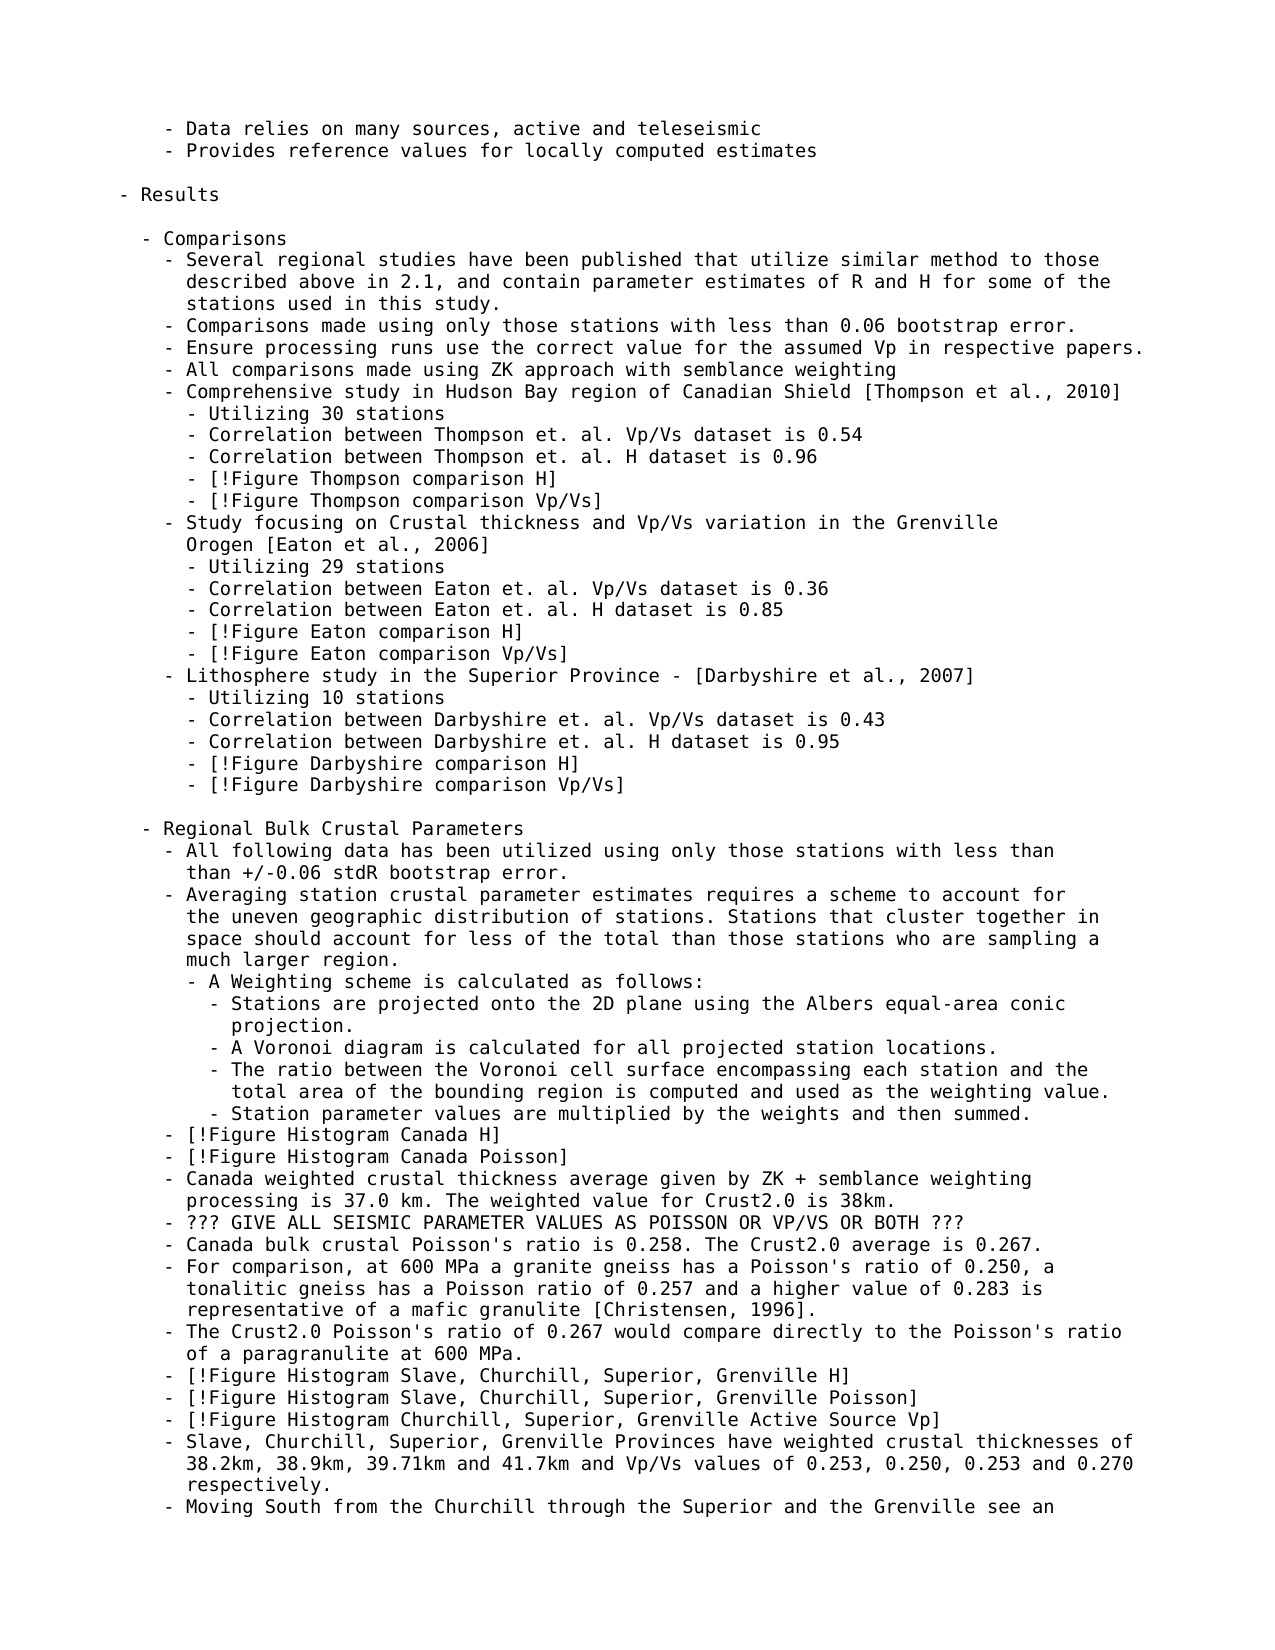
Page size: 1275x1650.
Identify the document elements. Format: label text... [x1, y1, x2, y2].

text - Correlation between Darbyshire et. al. H dataset is 0.95 [118, 731, 1157, 752]
text - Slave, Churchill, Superior, Grenville Provinces have weighted crustal thicknesses of [118, 1431, 1157, 1452]
text - Several regional studies have been published that utilize similar method to those [118, 249, 1157, 271]
text space should account for less of the total than those stations who are sampling a [118, 927, 1157, 949]
text - All comparisons made using ZK approach with semblance weighting [118, 359, 1157, 381]
text - A Weighting scheme is calculated as follows: [118, 971, 1157, 993]
text - Stations are projected onto the 2D plane using the Albers equal-area conic [118, 993, 1157, 1015]
text - [!Figure Darbyshire comparison Vp/Vs] [118, 774, 1157, 796]
text - [!Figure Histogram Churchill, Superior, Grenville Active Source Vp] [118, 1409, 1157, 1431]
text stations used in this study. [118, 293, 1157, 315]
text - [!Figure Histogram Slave, Churchill, Superior, Grenville H] [118, 1365, 1157, 1387]
text - [!Figure Thompson comparison H] [118, 468, 1157, 490]
text - [!Figure Histogram Slave, Churchill, Superior, Grenville Poisson] [118, 1387, 1157, 1409]
text total area of the bounding region is computed and used as the weighting value. [118, 1081, 1157, 1102]
text - [!Figure Eaton comparison H] [118, 621, 1157, 643]
text - [!Figure Eaton comparison Vp/Vs] [118, 643, 1157, 665]
text much larger region. [118, 949, 1157, 971]
text - Results [118, 184, 1157, 206]
text than +/-0.06 stdR bootstrap error. [118, 862, 1157, 884]
text - The ratio between the Voronoi cell surface encompassing each station and the [118, 1059, 1157, 1081]
text - Provides reference values for locally computed estimates [118, 140, 1157, 162]
text representative of a mafic granulite [Christensen, 1996]. [118, 1299, 1157, 1321]
text - All following data has been utilized using only those stations with less than [118, 840, 1157, 862]
text - Correlation between Eaton et. al. H dataset is 0.85 [118, 599, 1157, 621]
text - Canada weighted crustal thickness average given by ZK + semblance weighting [118, 1168, 1157, 1190]
text - Utilizing 29 stations [118, 556, 1157, 577]
text - Moving South from the Churchill through the Superior and the Grenville see an [118, 1496, 1157, 1518]
text - ??? GIVE ALL SEISMIC PARAMETER VALUES AS POISSON OR VP/VS OR BOTH ??? [118, 1212, 1157, 1234]
text - Correlation between Thompson et. al. Vp/Vs dataset is 0.54 [118, 424, 1157, 446]
text - Utilizing 30 stations [118, 402, 1157, 424]
text - Averaging station crustal parameter estimates requires a scheme to account for [118, 884, 1157, 906]
text - [!Figure Histogram Canada H] [118, 1124, 1157, 1146]
text - [!Figure Histogram Canada Poisson] [118, 1146, 1157, 1168]
text of a paragranulite at 600 MPa. [118, 1343, 1157, 1365]
text - [!Figure Darbyshire comparison H] [118, 752, 1157, 774]
text - Utilizing 10 stations [118, 687, 1157, 709]
text - Correlation between Eaton et. al. Vp/Vs dataset is 0.36 [118, 577, 1157, 599]
text - Correlation between Thompson et. al. H dataset is 0.96 [118, 446, 1157, 468]
text - Correlation between Darbyshire et. al. Vp/Vs dataset is 0.43 [118, 709, 1157, 731]
text - Canada bulk crustal Poisson's ratio is 0.258. The Crust2.0 average is 0.267. [118, 1234, 1157, 1256]
text - [!Figure Thompson comparison Vp/Vs] [118, 490, 1157, 512]
text tonalitic gneiss has a Poisson ratio of 0.257 and a higher value of 0.283 is [118, 1277, 1157, 1299]
text - Ensure processing runs use the correct value for the assumed Vp in respective papers. [118, 337, 1157, 359]
text - Data relies on many sources, active and teleseismic [118, 118, 1157, 140]
text - Comparisons made using only those stations with less than 0.06 bootstrap error. [118, 315, 1157, 337]
text - A Voronoi diagram is calculated for all projected station locations. [118, 1037, 1157, 1059]
text - Comprehensive study in Hudson Bay region of Canadian Shield [Thompson et al., 2010] [118, 381, 1157, 402]
text Orogen [Eaton et al., 2006] [118, 534, 1157, 556]
text - Lithosphere study in the Superior Province - [Darbyshire et al., 2007] [118, 665, 1157, 687]
text the uneven geographic distribution of stations. Stations that cluster together in [118, 906, 1157, 927]
text - Station parameter values are multiplied by the weights and then summed. [118, 1102, 1157, 1124]
text respectively. [118, 1474, 1157, 1496]
text - Comparisons [118, 227, 1157, 249]
text projection. [118, 1015, 1157, 1037]
text 38.2km, 38.9km, 39.71km and 41.7km and Vp/Vs values of 0.253, 0.250, 0.253 and 0.270 [118, 1452, 1157, 1474]
text described above in 2.1, and contain parameter estimates of R and H for some of the [118, 271, 1157, 293]
text processing is 37.0 km. The weighted value for Crust2.0 is 38km. [118, 1190, 1157, 1212]
text - Regional Bulk Crustal Parameters [118, 818, 1157, 840]
text - For comparison, at 600 MPa a granite gneiss has a Poisson's ratio of 0.250, a [118, 1256, 1157, 1277]
text - Study focusing on Crustal thickness and Vp/Vs variation in the Grenville [118, 512, 1157, 534]
text - The Crust2.0 Poisson's ratio of 0.267 would compare directly to the Poisson's ratio [118, 1321, 1157, 1343]
